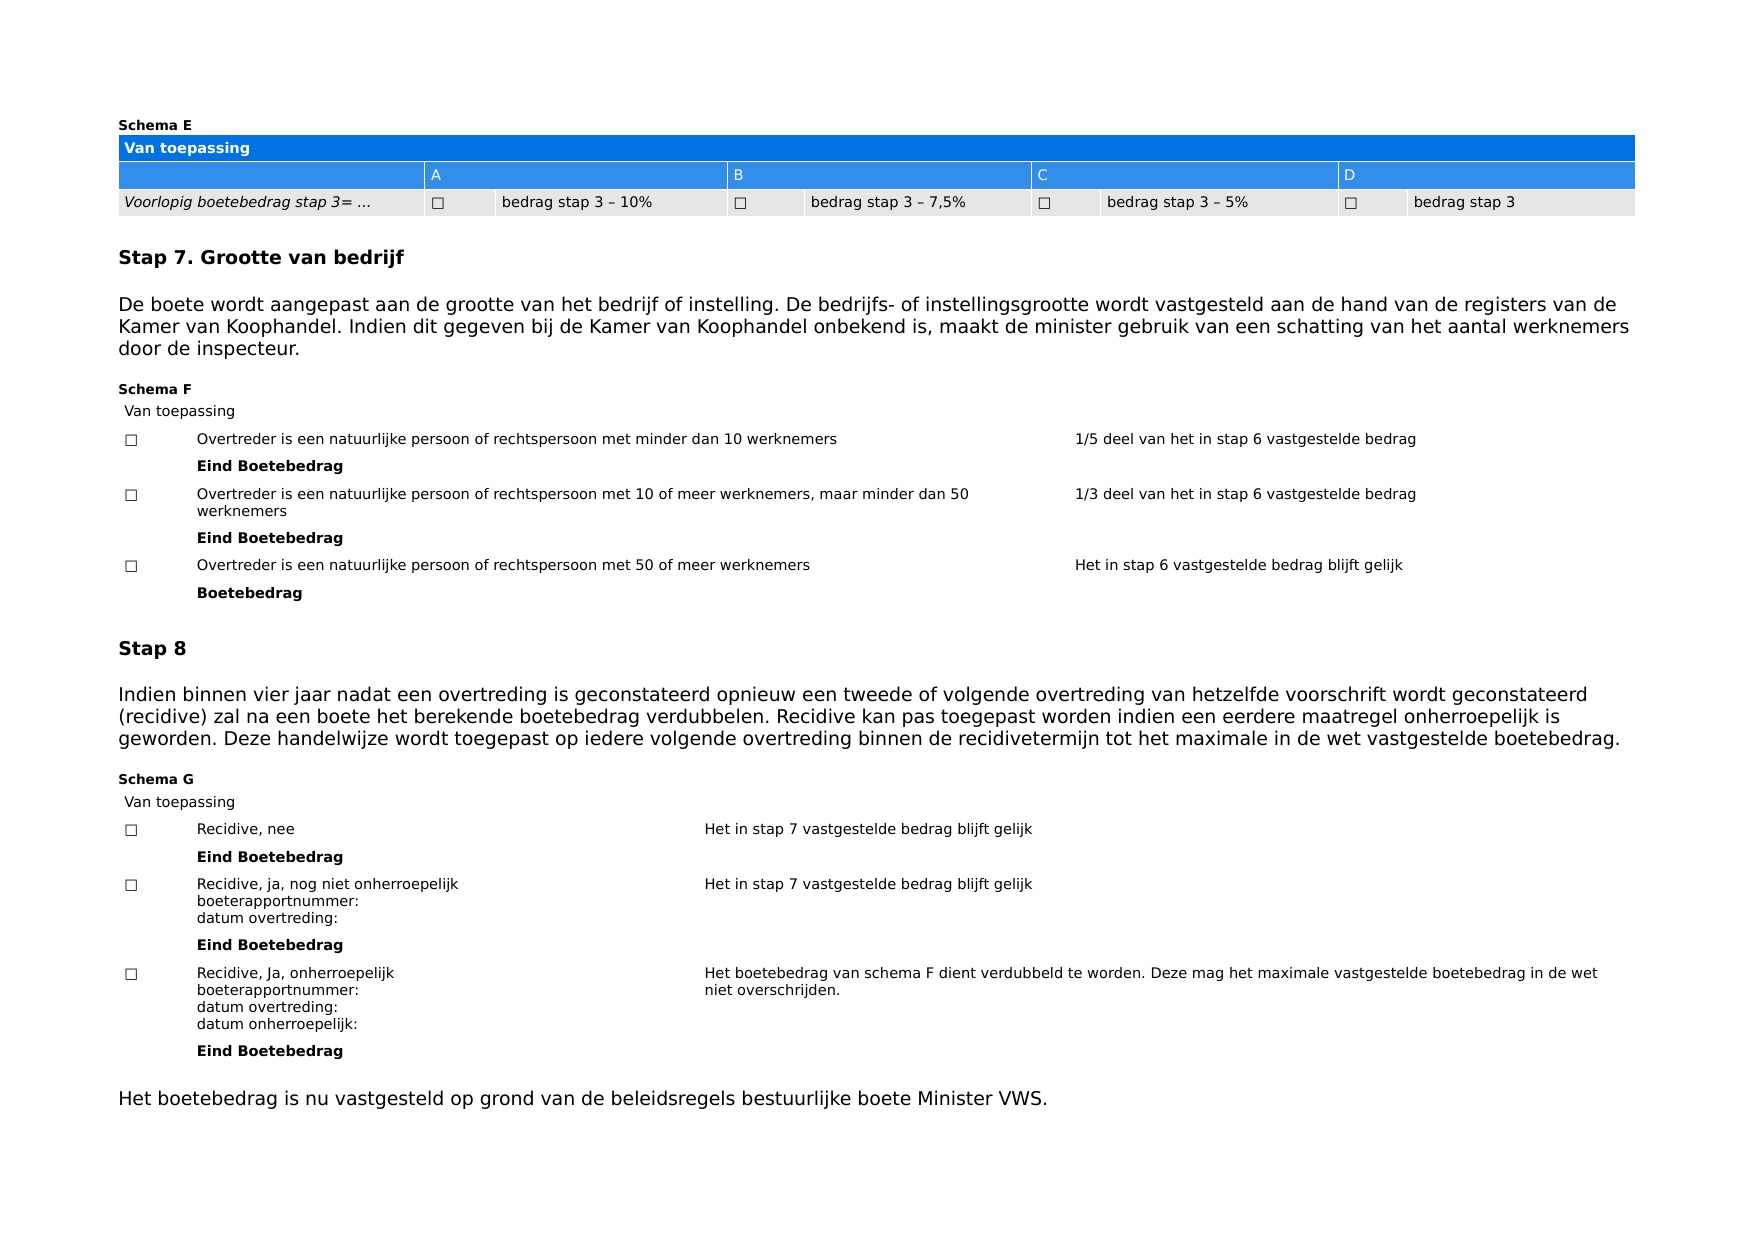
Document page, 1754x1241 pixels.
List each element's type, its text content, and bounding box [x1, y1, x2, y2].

table_cell □ [119, 553, 190, 606]
table_header Schema E [118, 118, 1636, 134]
table_cell Recidive, ja, nog niet onherroepelijk boeterapportnummer: datum overtreding: [191, 871, 698, 931]
subtitle Stap 7. Grootte van bedrijf [118, 247, 1636, 269]
text Indien binnen vier jaar nadat een overtreding is geconstateerd opnieuw een tweede of volgende overtreding van hetzelfde voorschrift wordt geconstateerd (recidive) zal na een boete het berekende boetebedrag verdubbelen. Recidive kan pas toegepast worden indien een eerdere maatregel onherroepelijk is geworden. Deze handelwijze wordt toegepast op iedere volgende overtreding binnen de recidivetermijn tot het maximale in de wet vastgestelde boetebedrag. [118, 684, 1636, 750]
table_cell □ [119, 426, 190, 480]
table_cell Eind Boetebedrag [191, 1038, 1635, 1064]
table_cell C [1032, 162, 1338, 189]
table_cell □ [119, 871, 190, 959]
table_cell bedrag stap 3 – 10% [496, 190, 727, 216]
table_cell Voorlopig boetebedrag stap 3= ... [119, 190, 424, 216]
table_cell [119, 162, 424, 189]
table_cell Van toepassing [119, 135, 1635, 161]
table_cell bedrag stap 3 – 7,5% [805, 190, 1031, 216]
table_cell Eind Boetebedrag [191, 525, 1635, 552]
table_cell □ [1032, 190, 1100, 216]
table_cell □ [119, 816, 190, 870]
table_cell Overtreder is een natuurlijke persoon of rechtspersoon met 50 of meer werknemers [191, 553, 1068, 579]
table_cell Eind Boetebedrag [191, 844, 1635, 870]
table_cell D [1339, 162, 1635, 189]
table_cell □ [119, 481, 190, 552]
table_header Schema G [118, 772, 1636, 788]
table_cell □ [1339, 190, 1407, 216]
table_cell Boetebedrag [191, 580, 1635, 606]
table_cell 1/3 deel van het in stap 6 vastgestelde bedrag [1069, 481, 1635, 524]
table_header Schema F [118, 382, 1636, 398]
table_cell Het in stap 7 vastgestelde bedrag blijft gelijk [699, 871, 1635, 931]
table_cell Van toepassing [119, 789, 1635, 815]
table_cell Overtreder is een natuurlijke persoon of rechtspersoon met 10 of meer werknemers, maar minder dan 50 werknemers [191, 481, 1068, 524]
table_cell A [425, 162, 727, 189]
table_cell □ [425, 190, 495, 216]
text De boete wordt aangepast aan de grootte van het bedrijf of instelling. De bedrijfs- of instellingsgrootte wordt vastgesteld aan de hand van de registers van de Kamer van Koophandel. Indien dit gegeven bij de Kamer van Koophandel onbekend is, maakt de minister gebruik van een schatting van het aantal werknemers door de inspecteur. [118, 294, 1636, 360]
table_cell B [728, 162, 1031, 189]
subtitle Stap 8 [118, 637, 1636, 659]
table_cell □ [119, 960, 190, 1064]
table_cell Overtreder is een natuurlijke persoon of rechtspersoon met minder dan 10 werknemers [191, 426, 1068, 452]
table_cell Het boetebedrag van schema F dient verdubbeld te worden. Deze mag het maximale vastgestelde boetebedrag in de wet niet overschrijden. [699, 960, 1635, 1037]
table_cell Het in stap 7 vastgestelde bedrag blijft gelijk [699, 816, 1635, 843]
table_cell Het in stap 6 vastgestelde bedrag blijft gelijk [1069, 553, 1635, 579]
table_cell bedrag stap 3 [1408, 190, 1635, 216]
table_cell Van toepassing [119, 399, 1635, 425]
table_cell Recidive, nee [191, 816, 698, 843]
table_cell 1/5 deel van het in stap 6 vastgestelde bedrag [1069, 426, 1635, 452]
text Het boetebedrag is nu vastgesteld op grond van de beleidsregels bestuurlijke boete Minister VWS. [118, 1087, 1636, 1109]
table_cell Eind Boetebedrag [191, 933, 1635, 959]
table_cell Recidive, Ja, onherroepelijk boeterapportnummer: datum overtreding: datum onherroepelijk: [191, 960, 698, 1037]
table_cell □ [728, 190, 804, 216]
table_cell Eind Boetebedrag [191, 454, 1635, 480]
table_cell bedrag stap 3 – 5% [1101, 190, 1338, 216]
